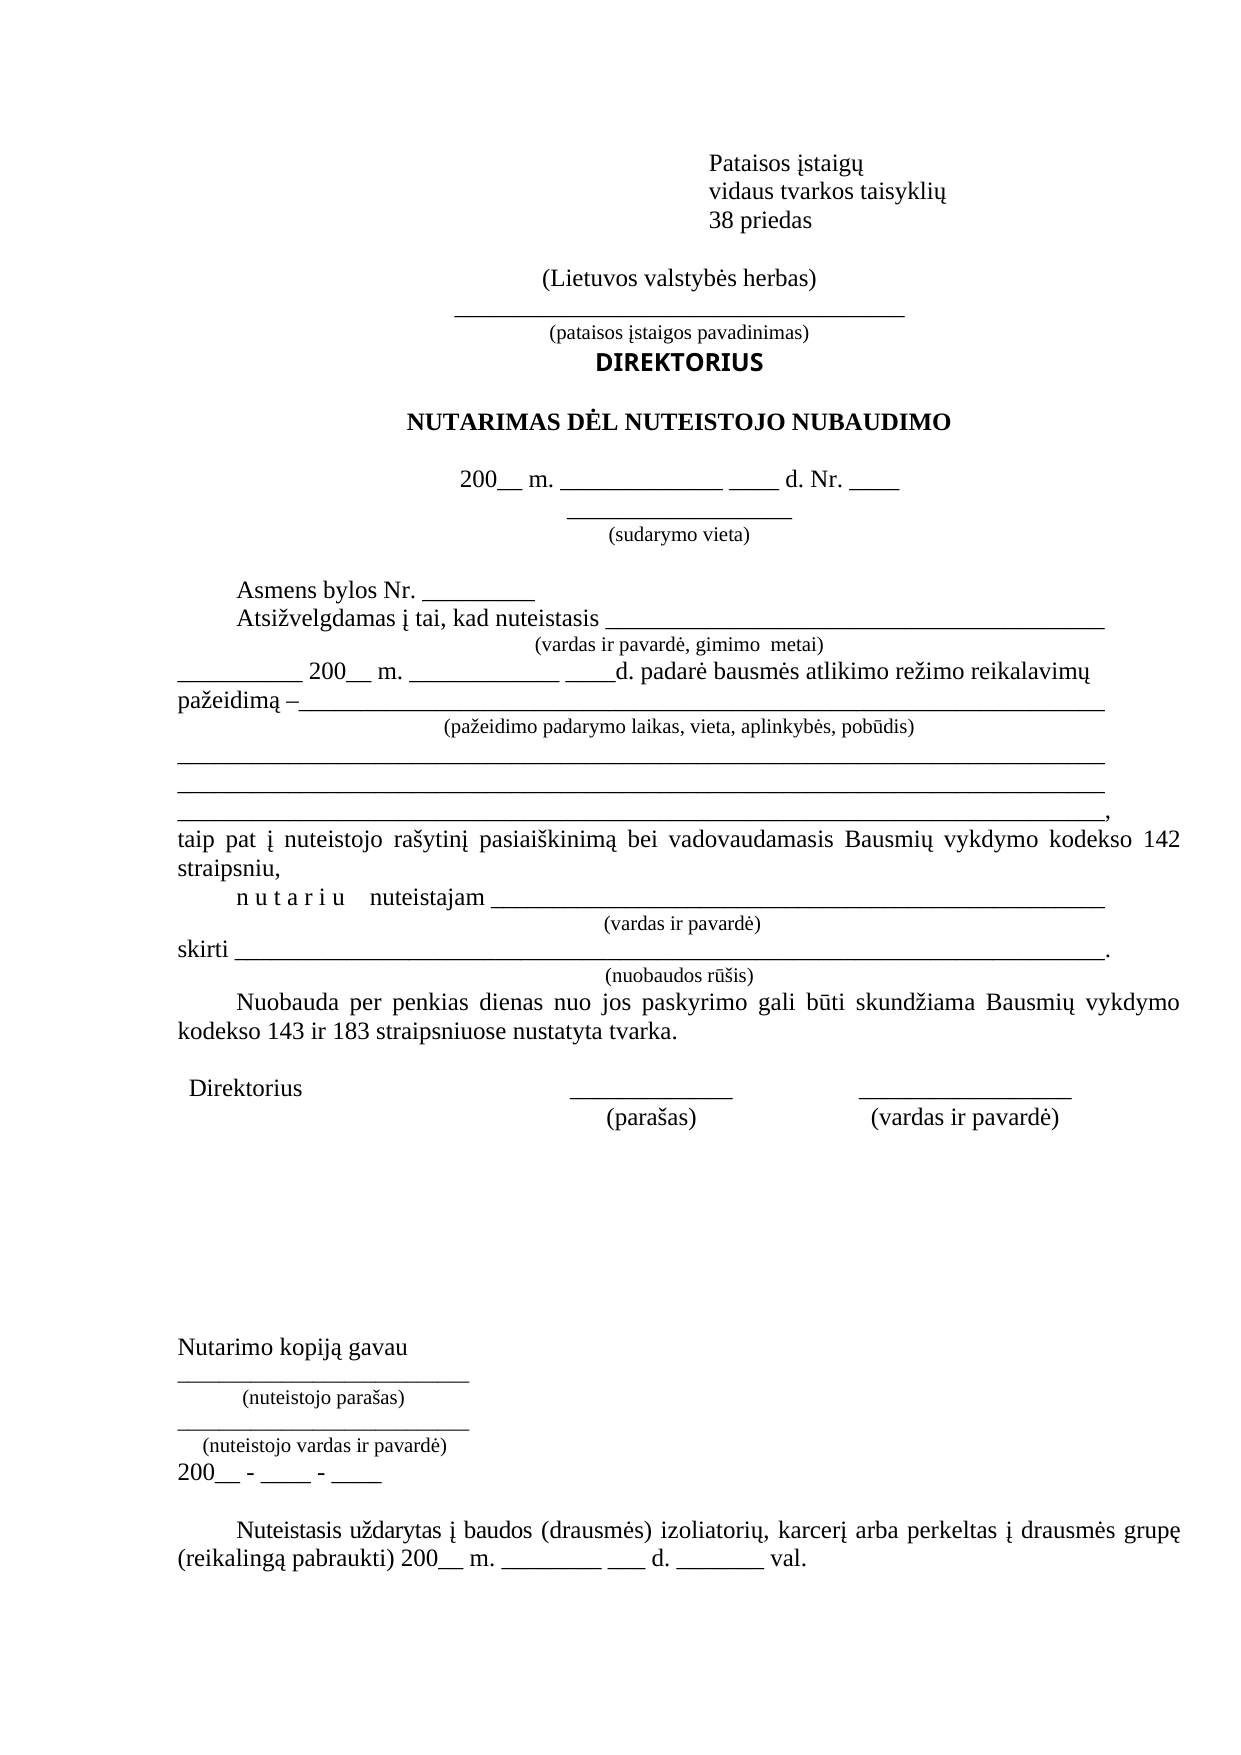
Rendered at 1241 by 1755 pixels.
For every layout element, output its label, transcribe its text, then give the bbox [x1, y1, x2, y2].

table_header _____________ (parašas) [494, 1074, 808, 1131]
text _ , [177, 795, 1181, 824]
text (sudarymo vieta) [177, 522, 1181, 546]
text vidaus tvarkos taisyklių [177, 176, 1181, 205]
text 200__ m. _____________ ____ d. Nr. ____ [177, 464, 1181, 493]
text NUTARIMAS DĖL NUTEISTOJO NUBAUDIMO [177, 407, 1181, 436]
text ____________________________ [177, 1409, 1181, 1433]
text (vardas ir pavardė) [177, 910, 1181, 934]
text (nuobaudos rūšis) [177, 963, 1181, 987]
text Asmens bylos Nr. _________ [177, 575, 1181, 603]
text ____________________________________ [177, 291, 1181, 320]
text DIREKTORIUS [177, 344, 1181, 378]
text __________________ [177, 493, 1181, 522]
text (Lietuvos valstybės herbas) [177, 263, 1181, 291]
text Pataisos įstaigų [177, 148, 1181, 176]
text ____________________________ [177, 1361, 1181, 1385]
table_header Direktorius [177, 1074, 494, 1131]
text (nuteistojo parašas) [177, 1385, 1181, 1409]
text Nuobauda per penkias dienas nuo jos paskyrimo gali būti skundžiama Bausmių vykdymo kodekso 143 ir 183 straipsniuose nustatyta tvarka. [177, 987, 1181, 1045]
text (nuteistojo vardas ir pavardė) [177, 1433, 1181, 1457]
text taip pat į nuteistojo rašytinį pasiaiškinimą bei vadovaudamasis Bausmių vykdymo kodekso 142 straipsniu, [177, 824, 1181, 882]
text Nutarimo kopiją gavau [177, 1332, 1181, 1361]
text n u t a r i u nuteistajam [177, 882, 1181, 910]
text (vardas ir pavardė, gimimo metai) [177, 632, 1181, 656]
text (pažeidimo padarymo laikas, vieta, aplinkybės, pobūdis) [177, 714, 1181, 738]
text skirti . [177, 934, 1181, 963]
text _ [177, 767, 1181, 795]
text Nuteistasis uždarytas į baudos (drausmės) izoliatorių, karcerį arba perkeltas į drausmės grupę (reikalingą pabraukti) 200__ m. ________ ___ d. _______ val. [177, 1515, 1181, 1572]
table_header _________________ (vardas ir pavardė) [808, 1074, 1122, 1131]
text _ [177, 738, 1181, 767]
text Atsižvelgdamas į tai, kad nuteistasis [177, 603, 1181, 632]
text pažeidimą – [177, 685, 1181, 714]
text __________ 200__ m. ____________ ____d. padarė bausmės atlikimo režimo reikalavimų [177, 656, 1181, 685]
text (pataisos įstaigos pavadinimas) [177, 320, 1181, 344]
text 38 priedas [177, 205, 1181, 234]
text 200__ - ____ - ____ [177, 1457, 1181, 1486]
